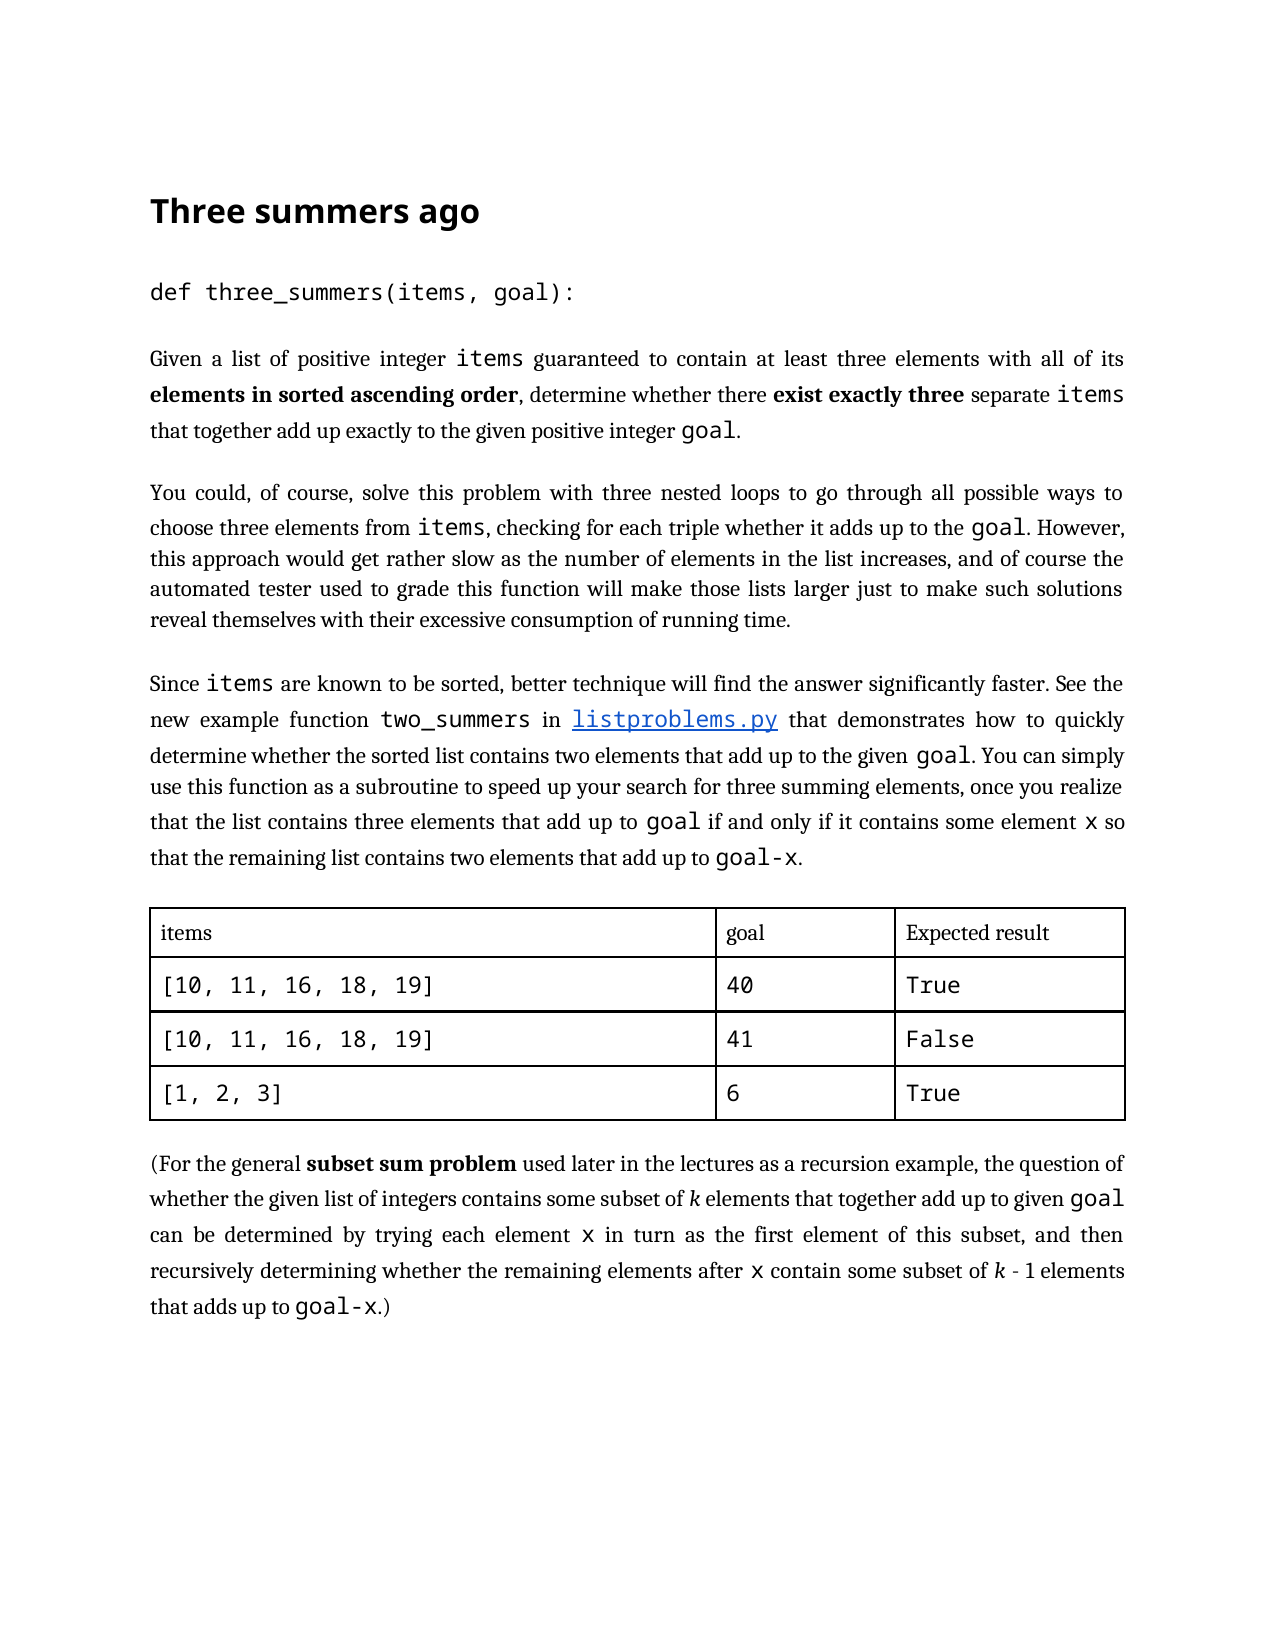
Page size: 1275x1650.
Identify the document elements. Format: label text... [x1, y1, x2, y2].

text (For the general subset sum problem used later in the lectures as a recursion example, the question of whether the given list of integers contains some subset of k elements that together add up to given goal can be determined by trying each element x in turn as the first element of this subset, and then recursively determining whether the remaining elements after x contain some subset of k - 1 elements that adds up to goal-x.) [150, 1151, 1125, 1321]
text Since items are known to be sorted, better technique will find the answer significantly faster. See the new example function two_summers in listproblems.py that demonstrates how to quickly determine whether the sorted list contains two elements that add up to the given goal. You can simply use this function as a subroutine to speed up your search for three summing elements, once you realize that the list contains three elements that add up to goal if and only if it contains some element x so that the remaining list contains two elements that add up to goal-x. [150, 667, 1125, 872]
table_cell 6 [717, 1067, 894, 1119]
subtitle Three summers ago [150, 187, 1125, 233]
table_cell [10, 11, 16, 18, 19] [151, 1013, 715, 1064]
table_cell True [896, 958, 1124, 1010]
table_header goal [717, 909, 894, 956]
text def three_summers(items, goal): [150, 276, 1125, 307]
table_cell False [896, 1013, 1124, 1064]
table_cell True [896, 1067, 1124, 1119]
table_header items [151, 909, 715, 956]
table_cell [1, 2, 3] [151, 1067, 715, 1119]
table_header Expected result [896, 909, 1124, 956]
table_cell [10, 11, 16, 18, 19] [151, 958, 715, 1010]
text You could, of course, solve this problem with three nested loops to go through all possible ways to choose three elements from items, checking for each triple whether it adds up to the goal. However, this approach would get rather slow as the number of elements in the list increases, and of course the automated tester used to grade this function will make those lists larger just to make such solutions reveal themselves with their excessive consumption of running time. [150, 480, 1125, 633]
table_cell 40 [717, 958, 894, 1010]
text Given a list of positive integer items guaranteed to contain at least three elements with all of its elements in sorted ascending order, determine whether there exist exactly three separate items that together add up exactly to the given positive integer goal. [150, 342, 1125, 445]
table_cell 41 [717, 1013, 894, 1064]
